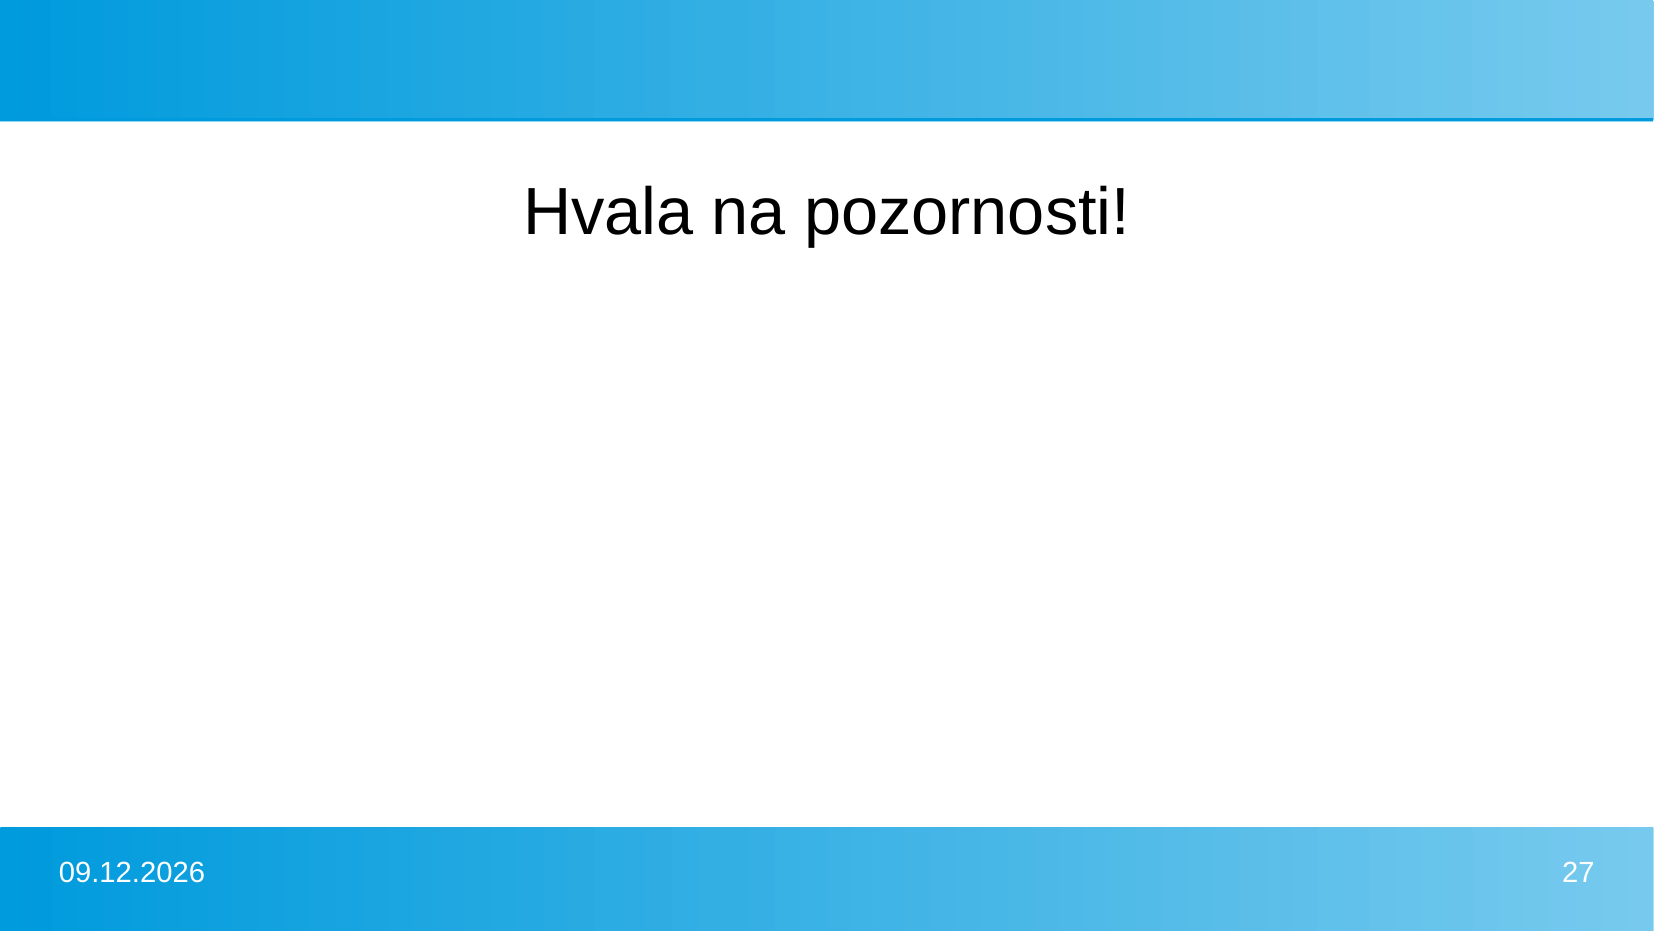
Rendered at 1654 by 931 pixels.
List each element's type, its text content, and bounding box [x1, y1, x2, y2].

subtitle Hvala na pozornosti! [59, 29, 1595, 394]
